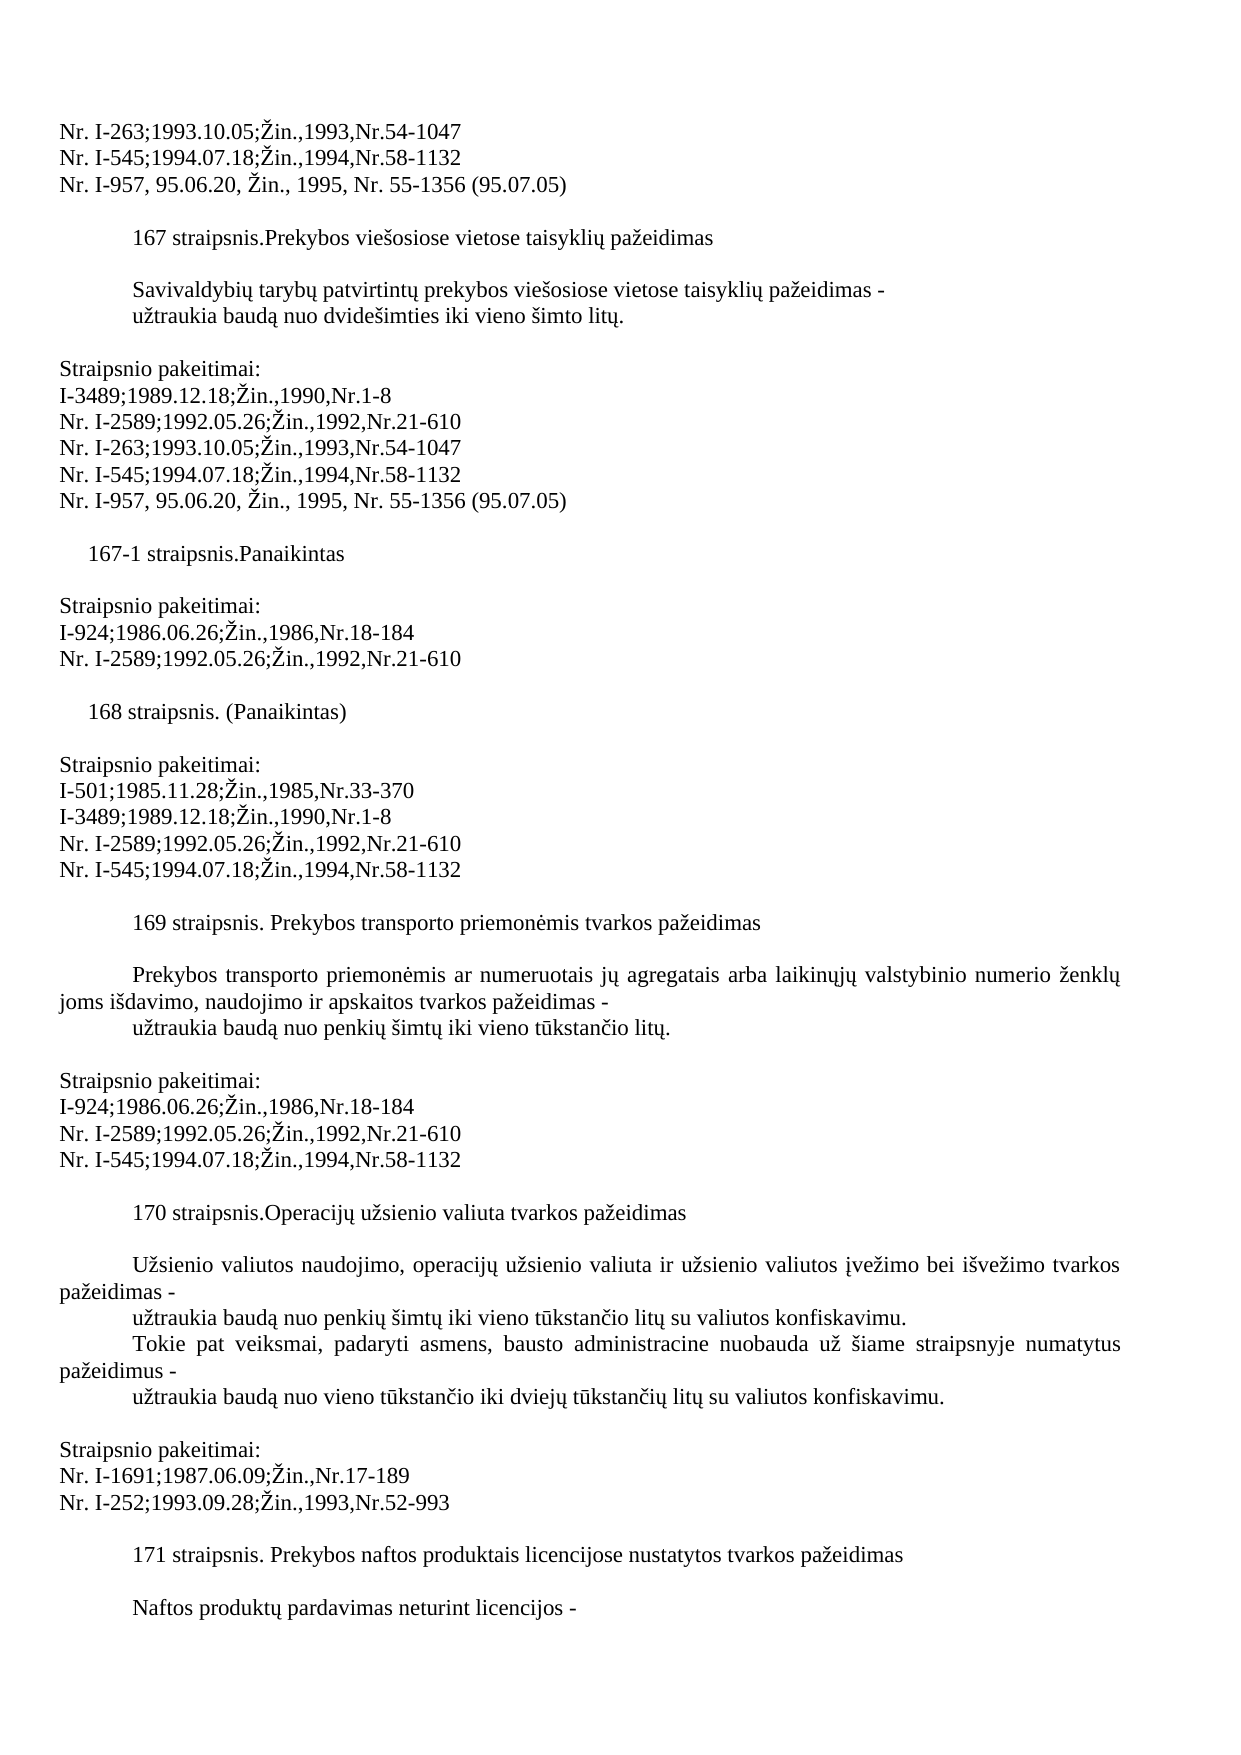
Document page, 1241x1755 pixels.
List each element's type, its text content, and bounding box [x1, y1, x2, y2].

text Nr. I-957, 95.06.20, Žin., 1995, Nr. 55-1356 (95.07.05) [59, 171, 1122, 197]
text Nr. I-263;1993.10.05;Žin.,1993,Nr.54-1047 [59, 118, 1122, 144]
text I-924;1986.06.26;Žin.,1986,Nr.18-184 [59, 1093, 1122, 1119]
text užtraukia baudą nuo penkių šimtų iki vieno tūkstančio litų. [59, 1014, 1122, 1041]
text Straipsnio pakeitimai: [59, 355, 1122, 382]
text Užsienio valiutos naudojimo, operacijų užsienio valiuta ir užsienio valiutos įvežimo bei išvežimo tvarkos pažeidimas - [59, 1251, 1122, 1304]
text 167 straipsnis.Prekybos viešosiose vietose taisyklių pažeidimas [59, 223, 1122, 250]
text Nr. I-2589;1992.05.26;Žin.,1992,Nr.21-610 [59, 830, 1122, 856]
text 169 straipsnis. Prekybos transporto priemonėmis tvarkos pažeidimas [59, 909, 1122, 935]
text I-3489;1989.12.18;Žin.,1990,Nr.1-8 [59, 382, 1122, 408]
text Nr. I-1691;1987.06.09;Žin.,Nr.17-189 [59, 1462, 1122, 1488]
text I-924;1986.06.26;Žin.,1986,Nr.18-184 [59, 619, 1122, 645]
text Nr. I-957, 95.06.20, Žin., 1995, Nr. 55-1356 (95.07.05) [59, 487, 1122, 513]
text Nr. I-545;1994.07.18;Žin.,1994,Nr.58-1132 [59, 856, 1122, 882]
text Straipsnio pakeitimai: [59, 1067, 1122, 1093]
text Straipsnio pakeitimai: [59, 751, 1122, 777]
text Straipsnio pakeitimai: [59, 592, 1122, 619]
text Nr. I-545;1994.07.18;Žin.,1994,Nr.58-1132 [59, 1146, 1122, 1172]
text Savivaldybių tarybų patvirtintų prekybos viešosiose vietose taisyklių pažeidimas - [59, 276, 1122, 303]
text Tokie pat veiksmai, padaryti asmens, bausto administracine nuobauda už šiame straipsnyje numatytus pažeidimus - [59, 1330, 1122, 1383]
text 171 straipsnis. Prekybos naftos produktais licencijose nustatytos tvarkos pažeidimas [59, 1541, 1122, 1568]
text Naftos produktų pardavimas neturint licencijos - [59, 1594, 1122, 1620]
text Nr. I-252;1993.09.28;Žin.,1993,Nr.52-993 [59, 1488, 1122, 1515]
text užtraukia baudą nuo vieno tūkstančio iki dviejų tūkstančių litų su valiutos konfiskavimu. [59, 1383, 1122, 1409]
text I-3489;1989.12.18;Žin.,1990,Nr.1-8 [59, 803, 1122, 830]
text užtraukia baudą nuo penkių šimtų iki vieno tūkstančio litų su valiutos konfiskavimu. [59, 1304, 1122, 1330]
text Nr. I-2589;1992.05.26;Žin.,1992,Nr.21-610 [59, 408, 1122, 434]
text I-501;1985.11.28;Žin.,1985,Nr.33-370 [59, 777, 1122, 803]
text Nr. I-545;1994.07.18;Žin.,1994,Nr.58-1132 [59, 461, 1122, 487]
text užtraukia baudą nuo dvidešimties iki vieno šimto litų. [59, 303, 1122, 329]
text Nr. I-2589;1992.05.26;Žin.,1992,Nr.21-610 [59, 1119, 1122, 1146]
text 170 straipsnis.Operacijų užsienio valiuta tvarkos pažeidimas [59, 1199, 1122, 1225]
text Straipsnio pakeitimai: [59, 1436, 1122, 1462]
text Nr. I-263;1993.10.05;Žin.,1993,Nr.54-1047 [59, 434, 1122, 461]
text 167-1 straipsnis.Panaikintas [59, 540, 1122, 566]
text Prekybos transporto priemonėmis ar numeruotais jų agregatais arba laikinųjų valstybinio numerio ženklų joms išdavimo, naudojimo ir apskaitos tvarkos pažeidimas - [59, 961, 1122, 1014]
text Nr. I-545;1994.07.18;Žin.,1994,Nr.58-1132 [59, 144, 1122, 171]
text 168 straipsnis. (Panaikintas) [59, 698, 1122, 724]
text Nr. I-2589;1992.05.26;Žin.,1992,Nr.21-610 [59, 645, 1122, 672]
